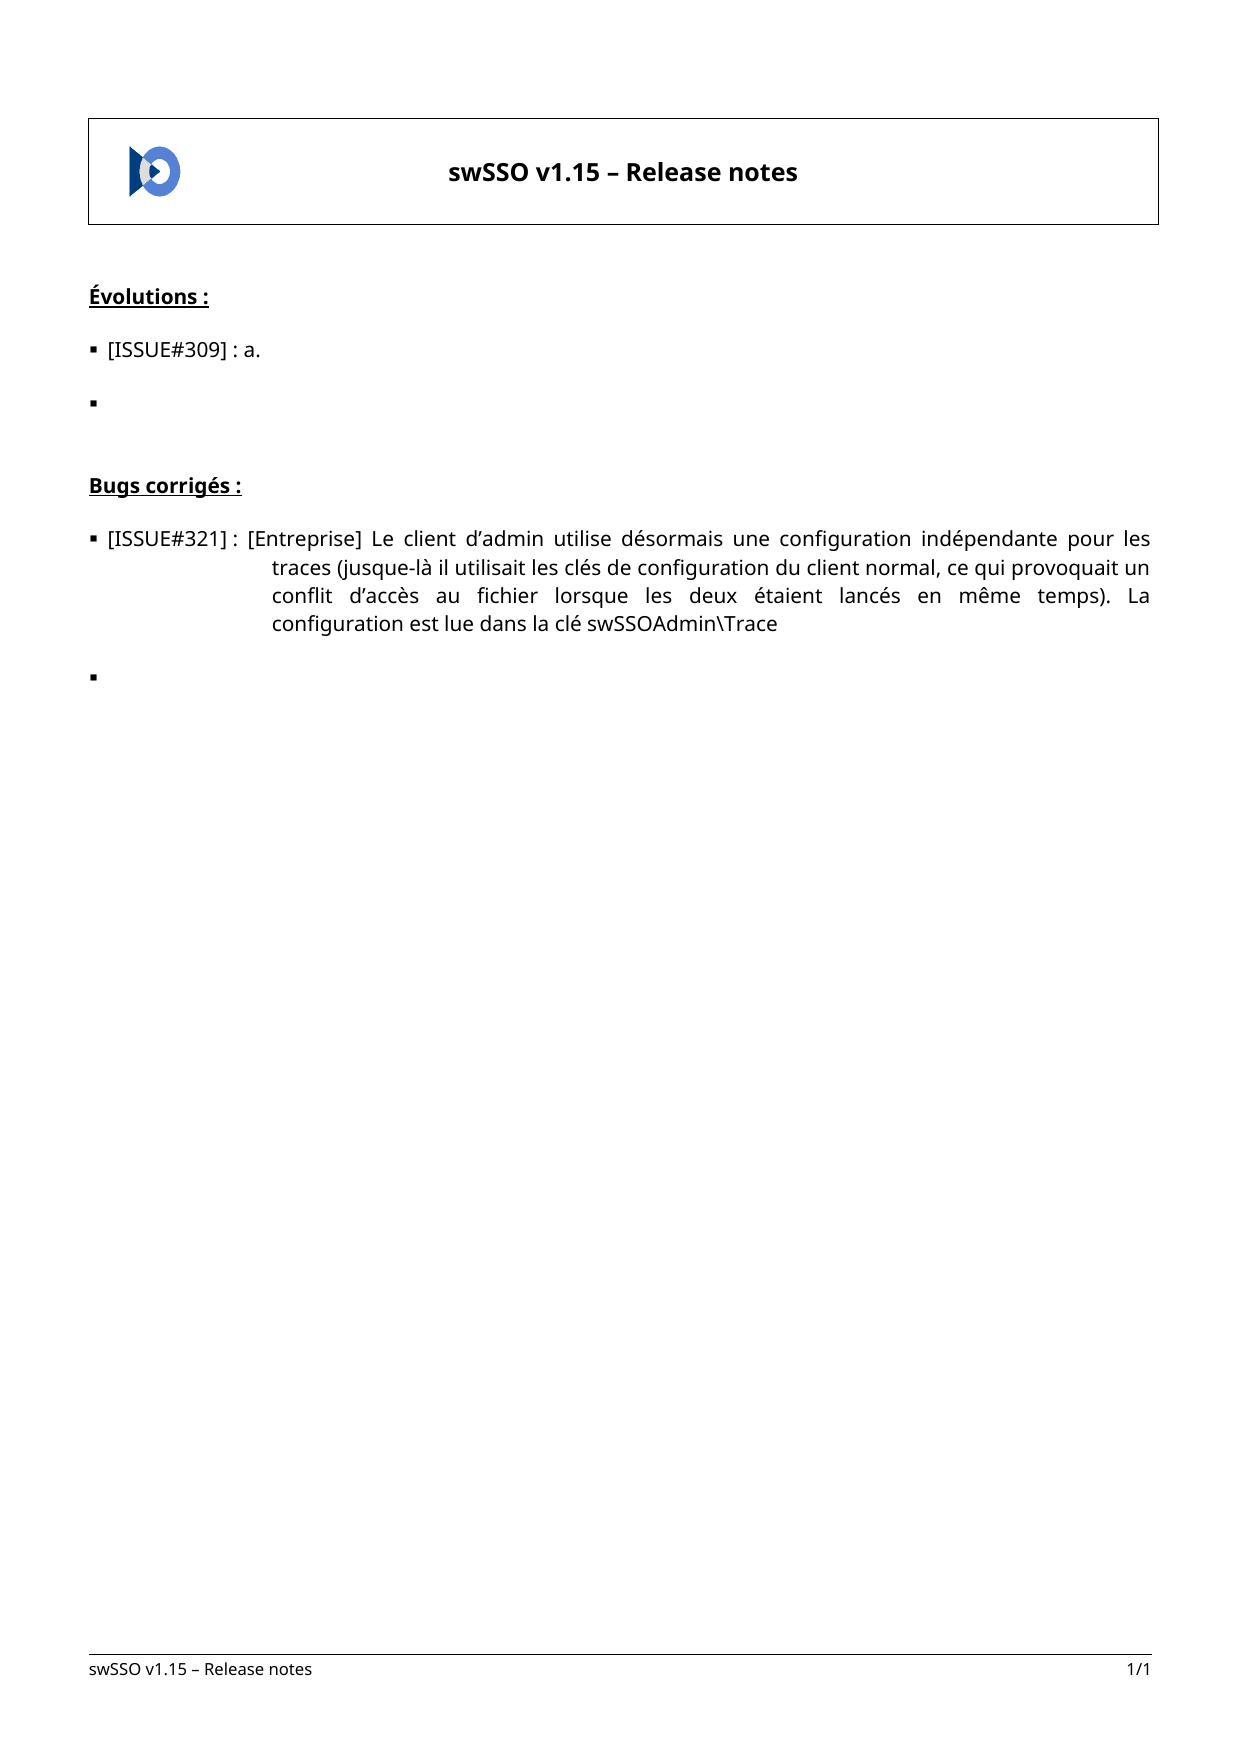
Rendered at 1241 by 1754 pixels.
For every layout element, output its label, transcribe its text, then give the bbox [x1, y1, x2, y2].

text Bugs corrigés : [89, 471, 1152, 499]
list [ISSUE#309] : a. [89, 335, 1152, 364]
list [ISSUE#321] : [Entreprise] Le client d’admin utilise désormais une configuration indépendante pour les traces (jusque-là il utilisait les clés de configuration du client normal, ce qui provoquait un conflit d’accès au fichier lorsque les deux étaient lancés en même temps). La configuration est lue dans la clé swSSOAdmin\Trace [89, 524, 1152, 638]
text Évolutions : [89, 282, 1152, 310]
table_header swSSO v1.15 – Release notes [220, 119, 1026, 224]
table_header [89, 119, 220, 224]
table_header [1026, 119, 1158, 224]
picture [124, 140, 185, 203]
